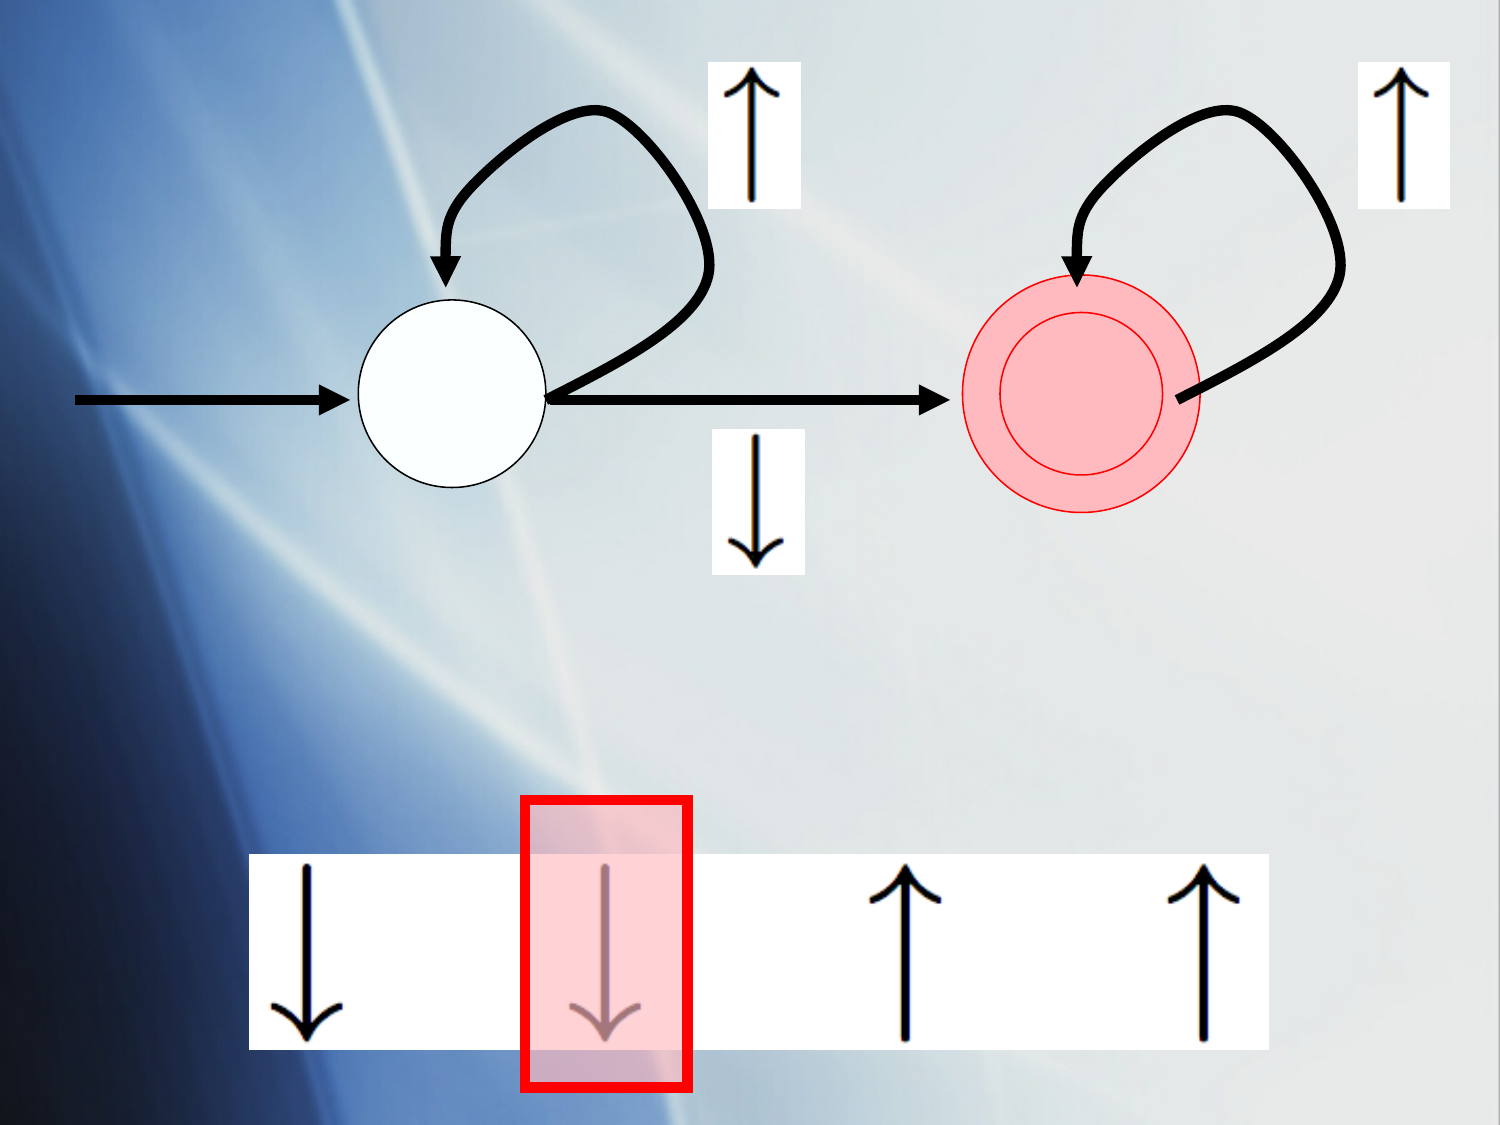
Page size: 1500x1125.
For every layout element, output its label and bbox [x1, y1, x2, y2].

picture [0, 0, 1500, 1125]
text_box [962, 275, 1201, 513]
text_box [358, 299, 546, 488]
text_box [525, 800, 688, 1088]
